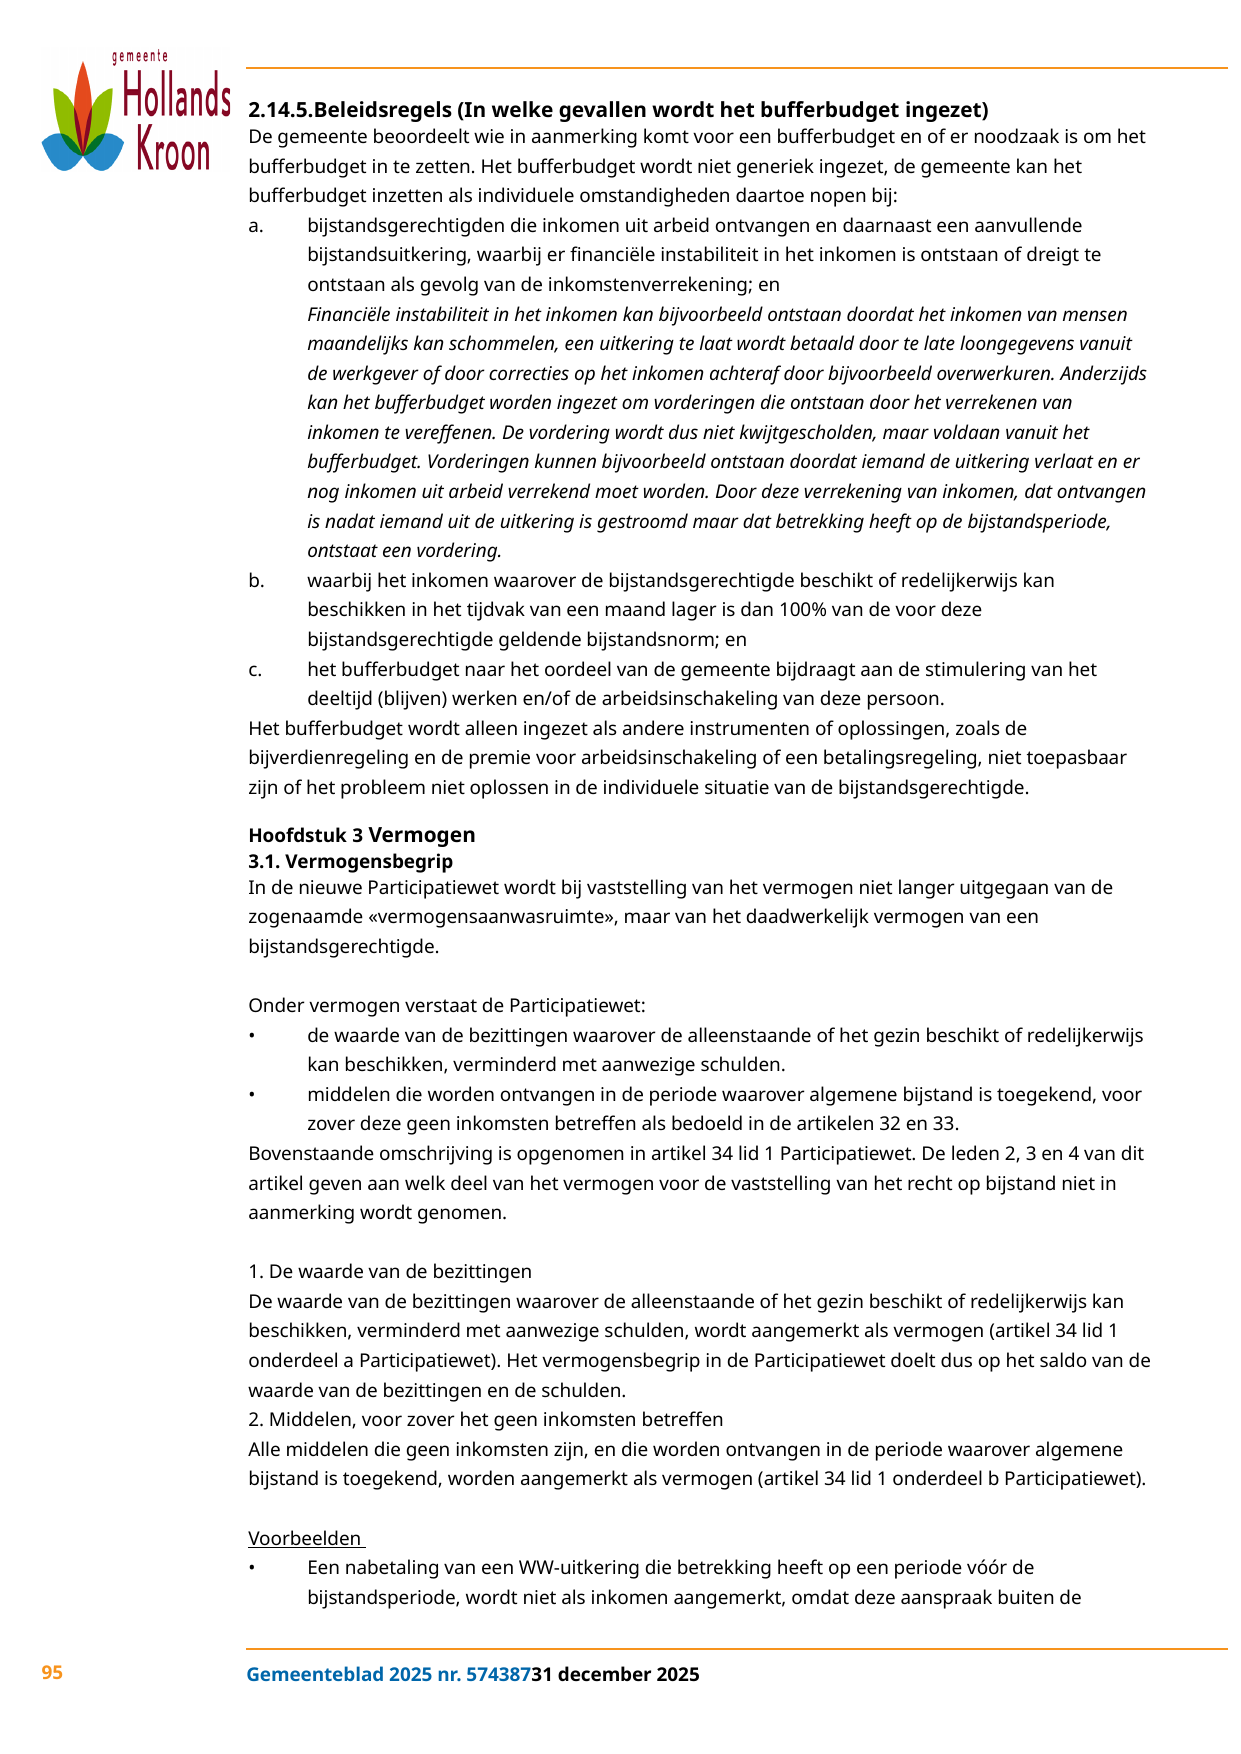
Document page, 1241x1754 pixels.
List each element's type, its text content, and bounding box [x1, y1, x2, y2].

text 2.14.5.Beleidsregels (In welke gevallen wordt het bufferbudget ingezet) [248, 95, 1152, 123]
text De waarde van de bezittingen waarover de alleenstaande of het gezin beschikt of redelijkerwijs kan beschikken, verminderd met aanwezige schulden, wordt aangemerkt als vermogen (artikel 34 lid 1 onderdeel a Participatiewet). Het vermogensbegrip in de Participatiewet doelt dus op het saldo van de waarde van de bezittingen en de schulden. [248, 1288, 1152, 1402]
picture [41, 47, 231, 172]
list het bufferbudget naar het oordeel van de gemeente bijdraagt aan de stimulering van het deeltijd (blijven) werken en/of de arbeidsinschakeling van deze persoon. [248, 656, 1152, 711]
list Financiële instabiliteit in het inkomen kan bijvoorbeeld ontstaan doordat het inkomen van mensen maandelijks kan schommelen, een uitkering te laat wordt betaald door te late loongegevens vanuit de werkgever of door correcties op het inkomen achteraf door bijvoorbeeld overwerkuren. Anderzijds kan het bufferbudget worden ingezet om vorderingen die ontstaan door het verrekenen van inkomen te vereffenen. De vordering wordt dus niet kwijtgescholden, maar voldaan vanuit het bufferbudget. Vorderingen kunnen bijvoorbeeld ontstaan doordat iemand de uitkering verlaat en er nog inkomen uit arbeid verrekend moet worden. Door deze verrekening van inkomen, dat ontvangen is nadat iemand uit de uitkering is gestroomd maar dat betrekking heeft op de bijstandsperiode, ontstaat een vordering. [248, 301, 1152, 563]
list middelen die worden ontvangen in de periode waarover algemene bijstand is toegekend, voor zover deze geen inkomsten betreffen als bedoeld in de artikelen 32 en 33. [248, 1081, 1152, 1136]
text Onder vermogen verstaat de Participatiewet: [248, 992, 1152, 1018]
text De gemeente beoordeelt wie in aanmerking komt voor een bufferbudget en of er noodzaak is om het bufferbudget in te zetten. Het bufferbudget wordt niet generiek ingezet, de gemeente kan het bufferbudget inzetten als individuele omstandigheden daartoe nopen bij: [248, 123, 1152, 208]
text Alle middelen die geen inkomsten zijn, en die worden ontvangen in de periode waarover algemene bijstand is toegekend, worden aangemerkt als vermogen (artikel 34 lid 1 onderdeel b Participatiewet). [248, 1436, 1152, 1491]
list bijstandsgerechtigden die inkomen uit arbeid ontvangen en daarnaast een aanvullende bijstandsuitkering, waarbij er financiële instabiliteit in het inkomen is ontstaan of dreigt te ontstaan als gevolg van de inkomstenverrekening; en [248, 212, 1152, 297]
text Voorbeelden [248, 1525, 1152, 1550]
text Bovenstaande omschrijving is opgenomen in artikel 34 lid 1 Participatiewet. De leden 2, 3 en 4 van dit artikel geven aan welk deel van het vermogen voor de vaststelling van het recht op bijstand niet in aanmerking wordt genomen. [248, 1140, 1152, 1225]
list waarbij het inkomen waarover de bijstandsgerechtigde beschikt of redelijkerwijs kan beschikken in het tijdvak van een maand lager is dan 100% van de voor deze bijstandsgerechtigde geldende bijstandsnorm; en [248, 567, 1152, 652]
text In de nieuwe Participatiewet wordt bij vaststelling van het vermogen niet langer uitgegaan van de zogenaamde «vermogensaanwasruimte», maar van het daadwerkelijk vermogen van een bijstandsgerechtigde. [248, 874, 1152, 959]
list de waarde van de bezittingen waarover de alleenstaande of het gezin beschikt of redelijkerwijs kan beschikken, verminderd met aanwezige schulden. [248, 1022, 1152, 1077]
text 2. Middelen, voor zover het geen inkomsten betreffen [248, 1406, 1152, 1432]
text Het bufferbudget wordt alleen ingezet als andere instrumenten of oplossingen, zoals de bijverdienregeling en de premie voor arbeidsinschakeling of een betalingsregeling, niet toepasbaar zijn of het probleem niet oplossen in de individuele situatie van de bijstandsgerechtigde. [248, 715, 1152, 800]
text 3.1. Vermogensbegrip [248, 848, 1152, 874]
text Hoofdstuk 3 Vermogen [248, 820, 1152, 848]
text 1. De waarde van de bezittingen [248, 1258, 1152, 1284]
list Een nabetaling van een WW-uitkering die betrekking heeft op een periode vóór de bijstandsperiode, wordt niet als inkomen aangemerkt, omdat deze aanspraak buiten de [248, 1554, 1152, 1609]
